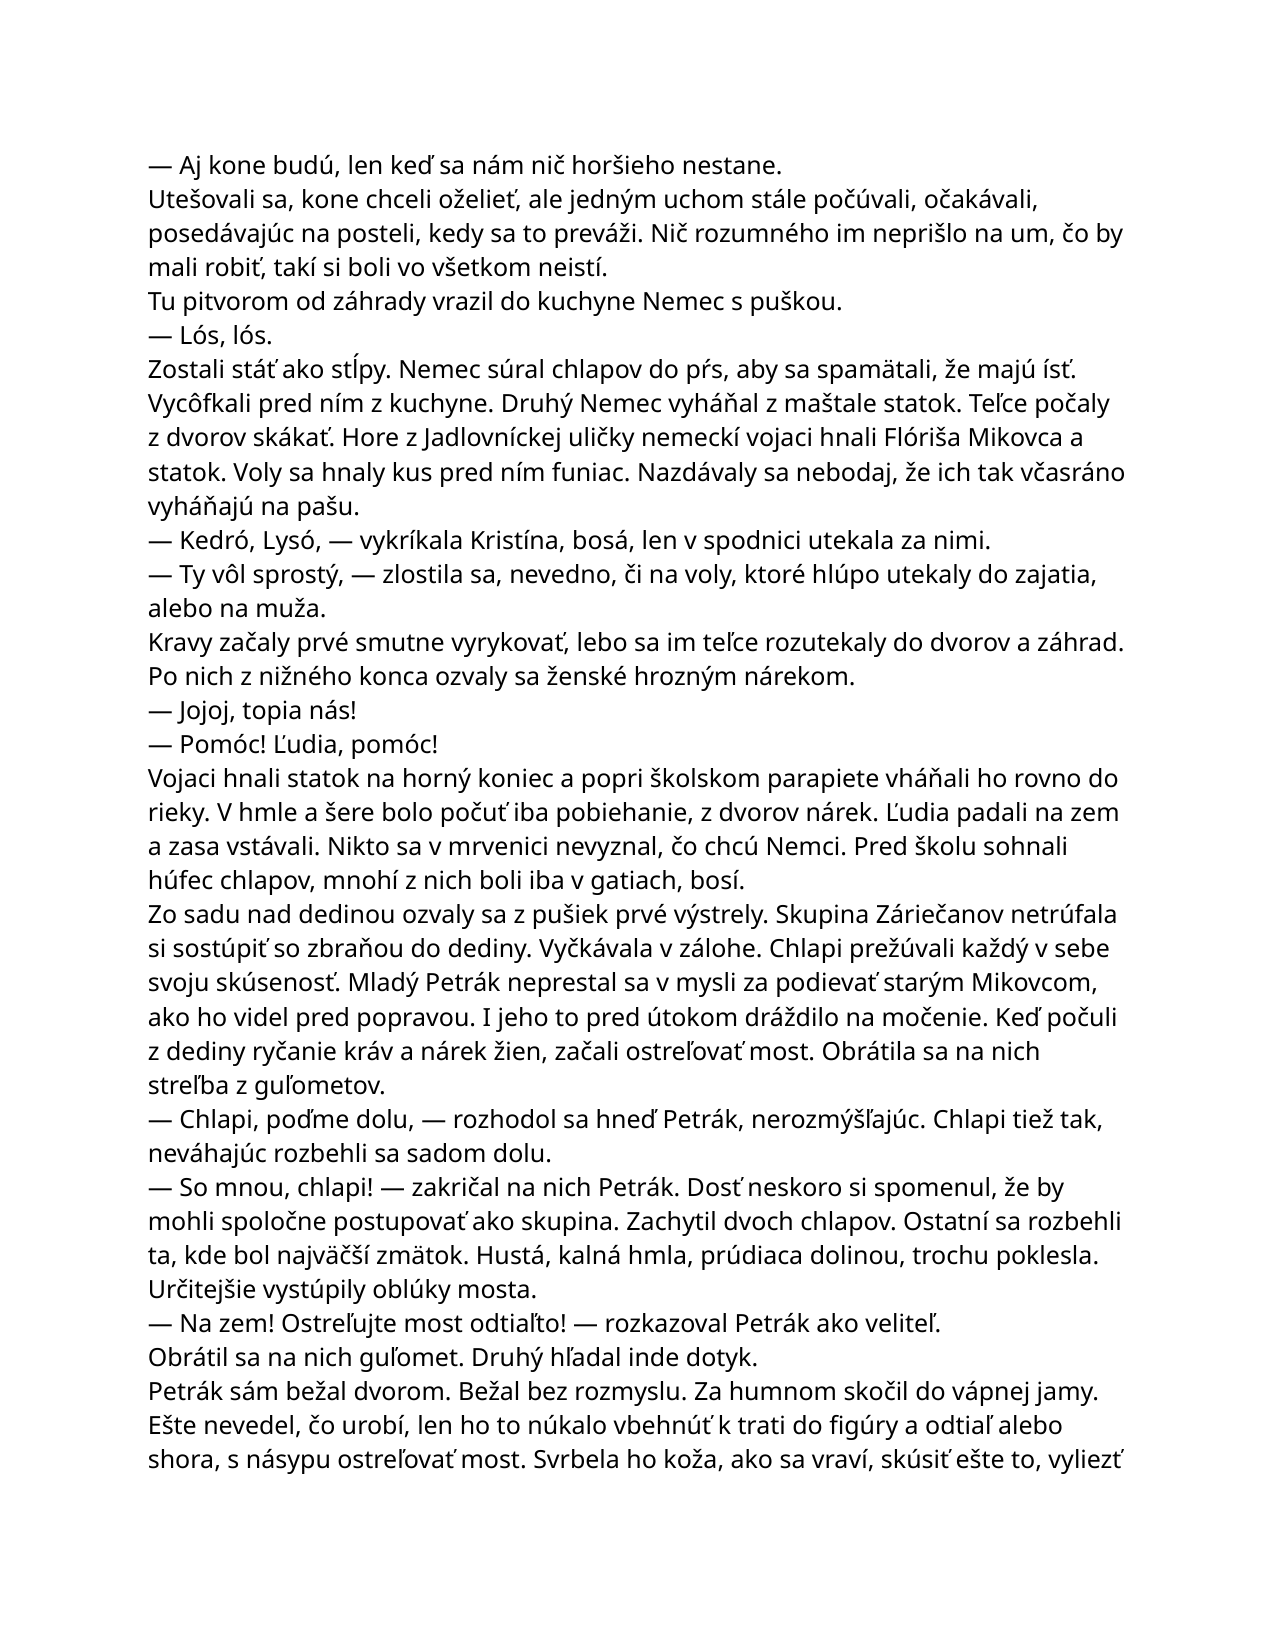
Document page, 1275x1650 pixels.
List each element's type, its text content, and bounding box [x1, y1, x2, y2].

text — Chlapi, poďme dolu, — rozhodol sa hneď Petrák, nerozmýšľajúc. Chlapi tiež tak, neváhajúc rozbehli sa sadom dolu. [148, 1101, 1127, 1169]
text — Ty vôl sprostý, — zlostila sa, nevedno, či na voly, ktoré hlúpo utekaly do zajatia, alebo na muža. [148, 556, 1127, 624]
text — Pomóc! Ľudia, pomóc! [148, 727, 1127, 761]
text Tu pitvorom od záhrady vrazil do kuchyne Nemec s puškou. [148, 284, 1127, 318]
text — Na zem! Ostreľujte most odtiaľto! — rozkazoval Petrák ako veliteľ. [148, 1306, 1127, 1340]
text Zostali stáť ako stĺpy. Nemec súral chlapov do pŕs, aby sa spamätali, že majú ísť. Vycôfkali pred ním z kuchyne. Druhý Nemec vyháňal z maštale statok. Teľce počaly z dvorov skákať. Hore z Jadlovníckej uličky nemeckí vojaci hnali Flóriša Mikovca a statok. Voly sa hnaly kus pred ním funiac. Nazdávaly sa nebodaj, že ich tak včasráno vyháňajú na pašu. [148, 352, 1127, 522]
text Obrátil sa na nich guľomet. Druhý hľadal inde dotyk. [148, 1340, 1127, 1374]
text Petrák sám bežal dvorom. Bežal bez rozmyslu. Za humnom skočil do vápnej jamy. Ešte nevedel, čo urobí, len ho to núkalo vbehnúť k trati do figúry a odtiaľ alebo shora, s násypu ostreľovať most. Svrbela ho koža, ako sa vraví, skúsiť ešte to, vyliezť [148, 1374, 1127, 1476]
text Kravy začaly prvé smutne vyrykovať, lebo sa im teľce rozutekaly do dvorov a záhrad. Po nich z nižného konca ozvaly sa ženské hrozným nárekom. [148, 624, 1127, 693]
text — So mnou, chlapi! — zakričal na nich Petrák. Dosť neskoro si spomenul, že by mohli spoločne postupovať ako skupina. Zachytil dvoch chlapov. Ostatní sa rozbehli ta, kde bol najväčší zmätok. Hustá, kalná hmla, prúdiaca dolinou, trochu poklesla. Určitejšie vystúpily oblúky mosta. [148, 1169, 1127, 1306]
text — Jojoj, topia nás! [148, 693, 1127, 727]
text — Lós, lós. [148, 318, 1127, 352]
text — Aj kone budú, len keď sa nám nič horšieho nestane. [148, 148, 1127, 182]
text Vojaci hnali statok na horný koniec a popri školskom parapiete vháňali ho rovno do rieky. V hmle a šere bolo počuť iba pobiehanie, z dvorov nárek. Ľudia padali na zem a zasa vstávali. Nikto sa v mrvenici nevyznal, čo chcú Nemci. Pred školu sohnali húfec chlapov, mnohí z nich boli iba v gatiach, bosí. [148, 761, 1127, 897]
text — Kedró, Lysó, — vykríkala Kristína, bosá, len v spodnici utekala za nimi. [148, 522, 1127, 556]
text Zo sadu nad dedinou ozvaly sa z pušiek prvé výstrely. Skupina Záriečanov netrúfala si sostúpiť so zbraňou do dediny. Vyčkávala v zálohe. Chlapi prežúvali každý v sebe svoju skúsenosť. Mladý Petrák neprestal sa v mysli za podievať starým Mikovcom, ako ho videl pred popravou. I jeho to pred útokom dráždilo na močenie. Keď počuli z dediny ryčanie kráv a nárek žien, začali ostreľovať most. Obrátila sa na nich streľba z guľometov. [148, 897, 1127, 1101]
text Utešovali sa, kone chceli oželieť, ale jedným uchom stále počúvali, očakávali, posedávajúc na posteli, kedy sa to preváži. Nič rozumného im neprišlo na um, čo by mali robiť, takí si boli vo všetkom neistí. [148, 182, 1127, 284]
